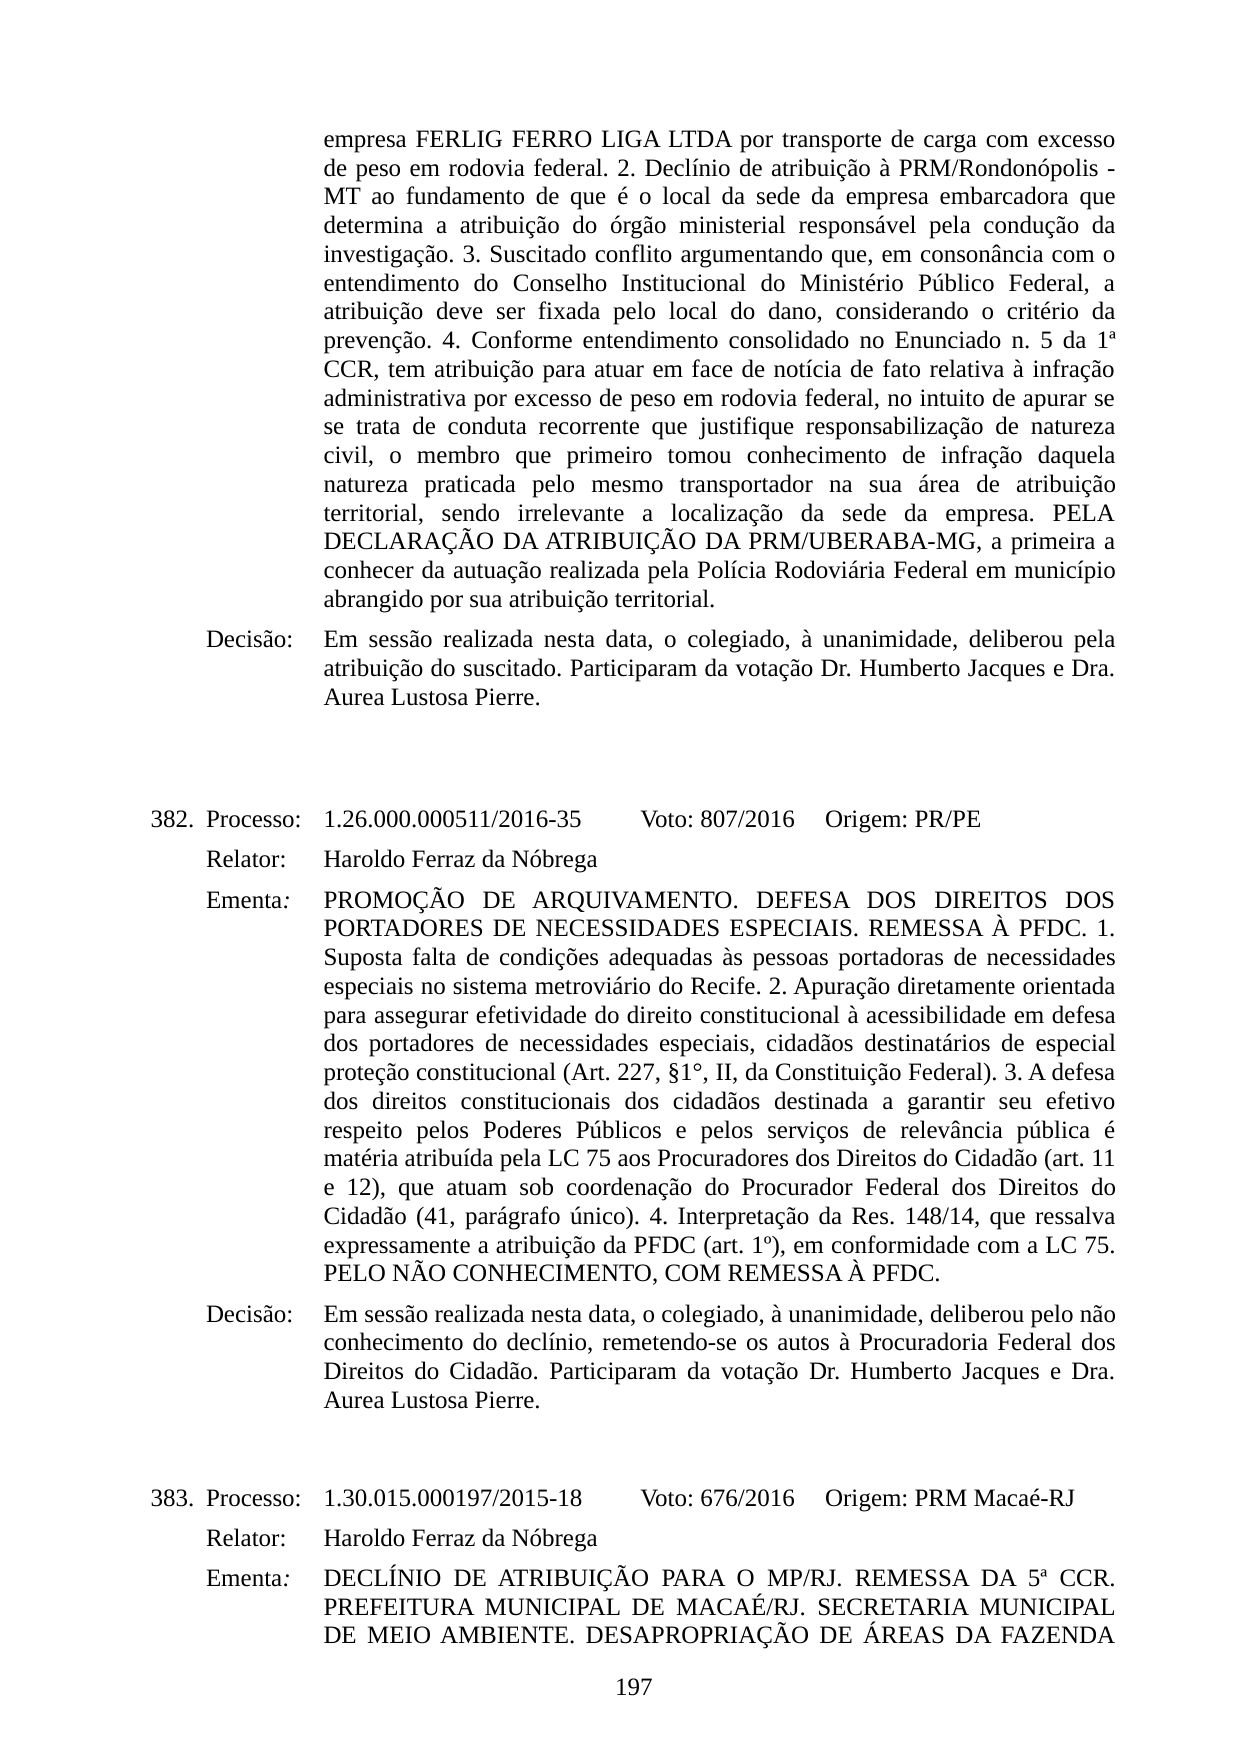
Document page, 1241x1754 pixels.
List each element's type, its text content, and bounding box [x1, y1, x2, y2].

table_cell Relator: [200, 839, 318, 879]
table_header Origem: PRM Macaé-RJ [819, 1477, 1122, 1517]
table_cell Em sessão realizada nesta data, o colegiado, à unanimidade, deliberou pela atribuição do suscitado. Participaram da votação Dr. Humberto Jacques e Dra. Aurea Lustosa Pierre. [318, 618, 1122, 716]
table_header 382. [145, 799, 200, 839]
table_cell DECLÍNIO DE ATRIBUIÇÃO PARA O MP/RJ. REMESSA DA 5ª CCR. PREFEITURA MUNICIPAL DE MACAÉ/RJ. SECRETARIA MUNICIPAL DE MEIO AMBIENTE. DESAPROPRIAÇÃO DE ÁREAS DA FAZENDA [318, 1557, 1122, 1655]
table_cell [145, 839, 200, 879]
table_header Origem: PR/PE [819, 799, 1122, 839]
table_header Voto: 676/2016 [635, 1477, 819, 1517]
table_cell empresa FERLIG FERRO LIGA LTDA por transporte de carga com excesso de peso em rodovia federal. 2. Declínio de atribuição à PRM/Rondonópolis - MT ao fundamento de que é o local da sede da empresa embarcadora que determina a atribuição do órgão ministerial responsável pela condução da investigação. 3. Suscitado conflito argumentando que, em consonância com o entendimento do Conselho Institucional do Ministério Público Federal, a atribuição deve ser fixada pelo local do dano, considerando o critério da prevenção. 4. Conforme entendimento consolidado no Enunciado n. 5 da 1ª CCR, tem atribuição para atuar em face de notícia de fato relativa à infração administrativa por excesso de peso em rodovia federal, no intuito de apurar se se trata de conduta recorrente que justifique responsabilização de natureza civil, o membro que primeiro tomou conhecimento de infração daquela natureza praticada pelo mesmo transportador na sua área de atribuição territorial, sendo irrelevante a localização da sede da empresa. PELA DECLARAÇÃO DA ATRIBUIÇÃO DA PRM/UBERABA-MG, a primeira a conhecer da autuação realizada pela Polícia Rodoviária Federal em município abrangido por sua atribuição territorial. [318, 118, 1122, 618]
table_cell Ementa: [200, 1557, 318, 1655]
table_cell PROMOÇÃO DE ARQUIVAMENTO. DEFESA DOS DIREITOS DOS PORTADORES DE NECESSIDADES ESPECIAIS. REMESSA À PFDC. 1. Suposta falta de condições adequadas às pessoas portadoras de necessidades especiais no sistema metroviário do Recife. 2. Apuração diretamente orientada para assegurar efetividade do direito constitucional à acessibilidade em defesa dos portadores de necessidades especiais, cidadãos destinatários de especial proteção constitucional (Art. 227, §1°, II, da Constituição Federal). 3. A defesa dos direitos constitucionais dos cidadãos destinada a garantir seu efetivo respeito pelos Poderes Públicos e pelos serviços de relevância pública é matéria atribuída pela LC 75 aos Procuradores dos Direitos do Cidadão (art. 11 e 12), que atuam sob coordenação do Procurador Federal dos Direitos do Cidadão (41, parágrafo único). 4. Interpretação da Res. 148/14, que ressalva expressamente a atribuição da PFDC (art. 1º), em conformidade com a LC 75. PELO NÃO CONHECIMENTO, COM REMESSA À PFDC. [318, 879, 1122, 1293]
table_header Processo: [200, 1477, 318, 1517]
table_header Processo: [200, 799, 318, 839]
table_header 1.26.000.000511/2016-35 [318, 799, 634, 839]
table_cell Haroldo Ferraz da Nóbrega [318, 1517, 1122, 1557]
table_cell [145, 1557, 200, 1655]
table_header 1.30.015.000197/2015-18 [318, 1477, 634, 1517]
table_cell [145, 879, 200, 1293]
table_header 383. [145, 1477, 200, 1517]
table_cell Decisão: [200, 618, 318, 716]
table_cell [145, 618, 200, 716]
table_cell [145, 1517, 200, 1557]
table_header Voto: 807/2016 [635, 799, 819, 839]
table_cell Haroldo Ferraz da Nóbrega [318, 839, 1122, 879]
table_cell [145, 118, 200, 618]
table_cell [145, 1293, 200, 1419]
table_cell Decisão: [200, 1293, 318, 1419]
table_cell [200, 118, 318, 618]
table_cell Relator: [200, 1517, 318, 1557]
table_cell Ementa: [200, 879, 318, 1293]
table_cell Em sessão realizada nesta data, o colegiado, à unanimidade, deliberou pelo não conhecimento do declínio, remetendo-se os autos à Procuradoria Federal dos Direitos do Cidadão. Participaram da votação Dr. Humberto Jacques e Dra. Aurea Lustosa Pierre. [318, 1293, 1122, 1419]
